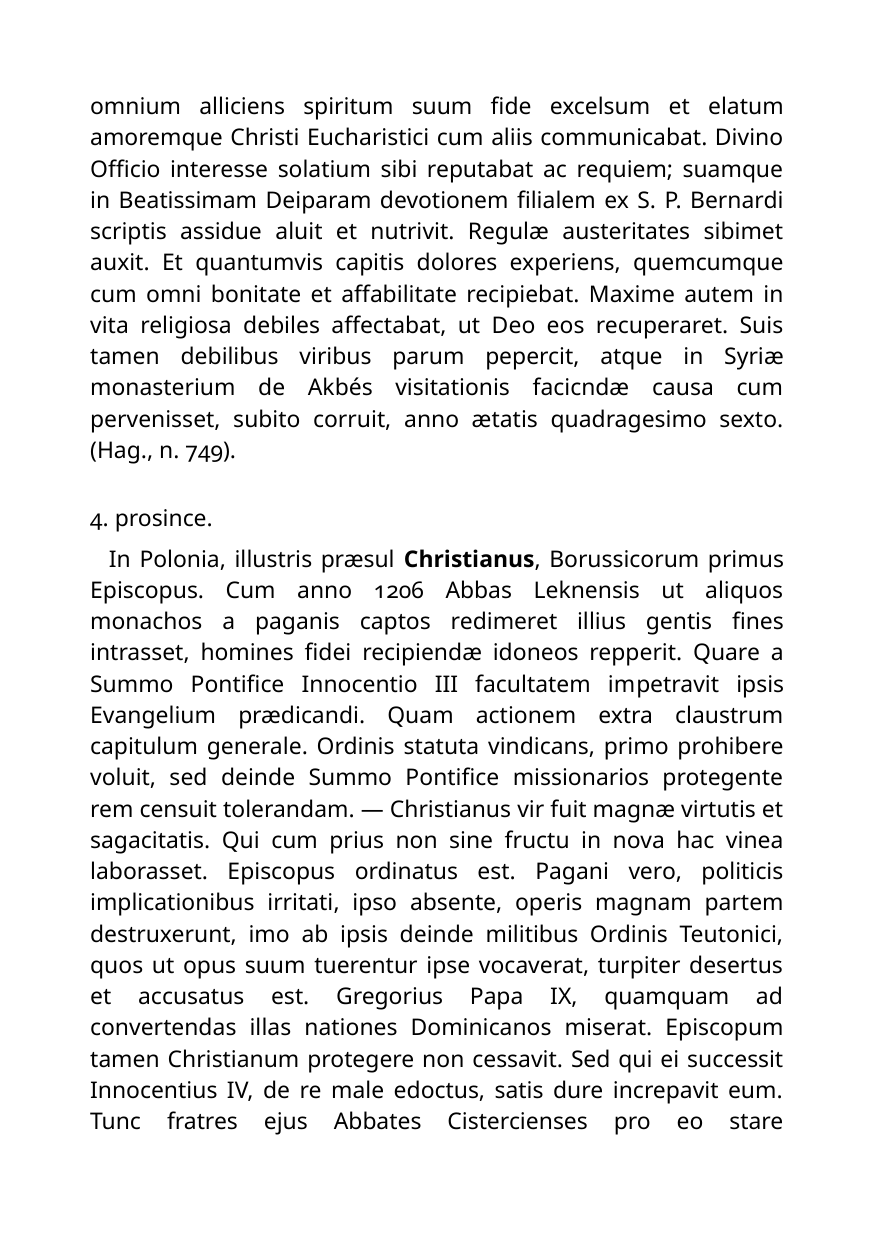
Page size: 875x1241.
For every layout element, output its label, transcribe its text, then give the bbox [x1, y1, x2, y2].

text In Polonia, illustris præsul Christianus, Borussicorum primus Episcopus. Cum anno 1206 Abbas Leknensis ut aliquos monachos a paganis captos redimeret illius gentis fines intrasset, homines fidei recipiendæ idoneos repperit. Quare a Summo Pontifice Innocentio III facultatem im­petravit ipsis Evangelium prædicandi. Quam actionem extra claustrum capitulum generale. Ordinis statuta vindicans, primo prohibere voluit, sed deinde Summo Pontifice missionarios protegente rem censuit tolerandam. — Christianus vir fuit magnæ virtutis et sagacitatis. Qui cum prius non sine fructu in nova hac vinea laborasset. Episcopus ordinatus est. Pagani vero, politicis implicationibus irritati, ipso absente, operis magnam partem destruxerunt, imo ab ipsis deinde militibus Ordinis Teutonici, quos ut opus suum tuerentur ipse vocaverat, turpiter desertus et accusatus est. Gregorius Papa IX, quamquam ad convertendas illas nationes Dominicanos miserat. Episcopum tamen Christianum protegere non cessavit. Sed qui ei successit Innocentius IV, de re male edoctus, satis dure increpavit eum. Tunc fratres ejus Abbates Cistercienses pro eo stare [90, 542, 784, 1136]
text 4. prosince. [90, 502, 784, 533]
text omnium alliciens spiritum suum fide excelsum et elatum amoremque Christi Eucharistici cum aliis communicabat. Divino Officio interesse solatium sibi reputabat ac requiem; suamque in Beatissimam Deiparam devotionem filialem ex S. P. Bernardi scriptis assidue aluit et nutrivit. Regulæ austeritates sibimet auxit. Et quantumvis capitis dolores experiens, quemcumque cum omni bonitate et affabilitate recipiebat. Maxime autem in vita religiosa debiles affectabat, ut Deo eos recuperaret. Suis tamen debilibus viribus parum pepercit, atque in Syriæ monasterium de Akbés visitationis facicndæ causa cum pervenisset, subito corruit, anno ætatis quadragesimo sexto. (Hag., n. 749). [90, 90, 784, 465]
